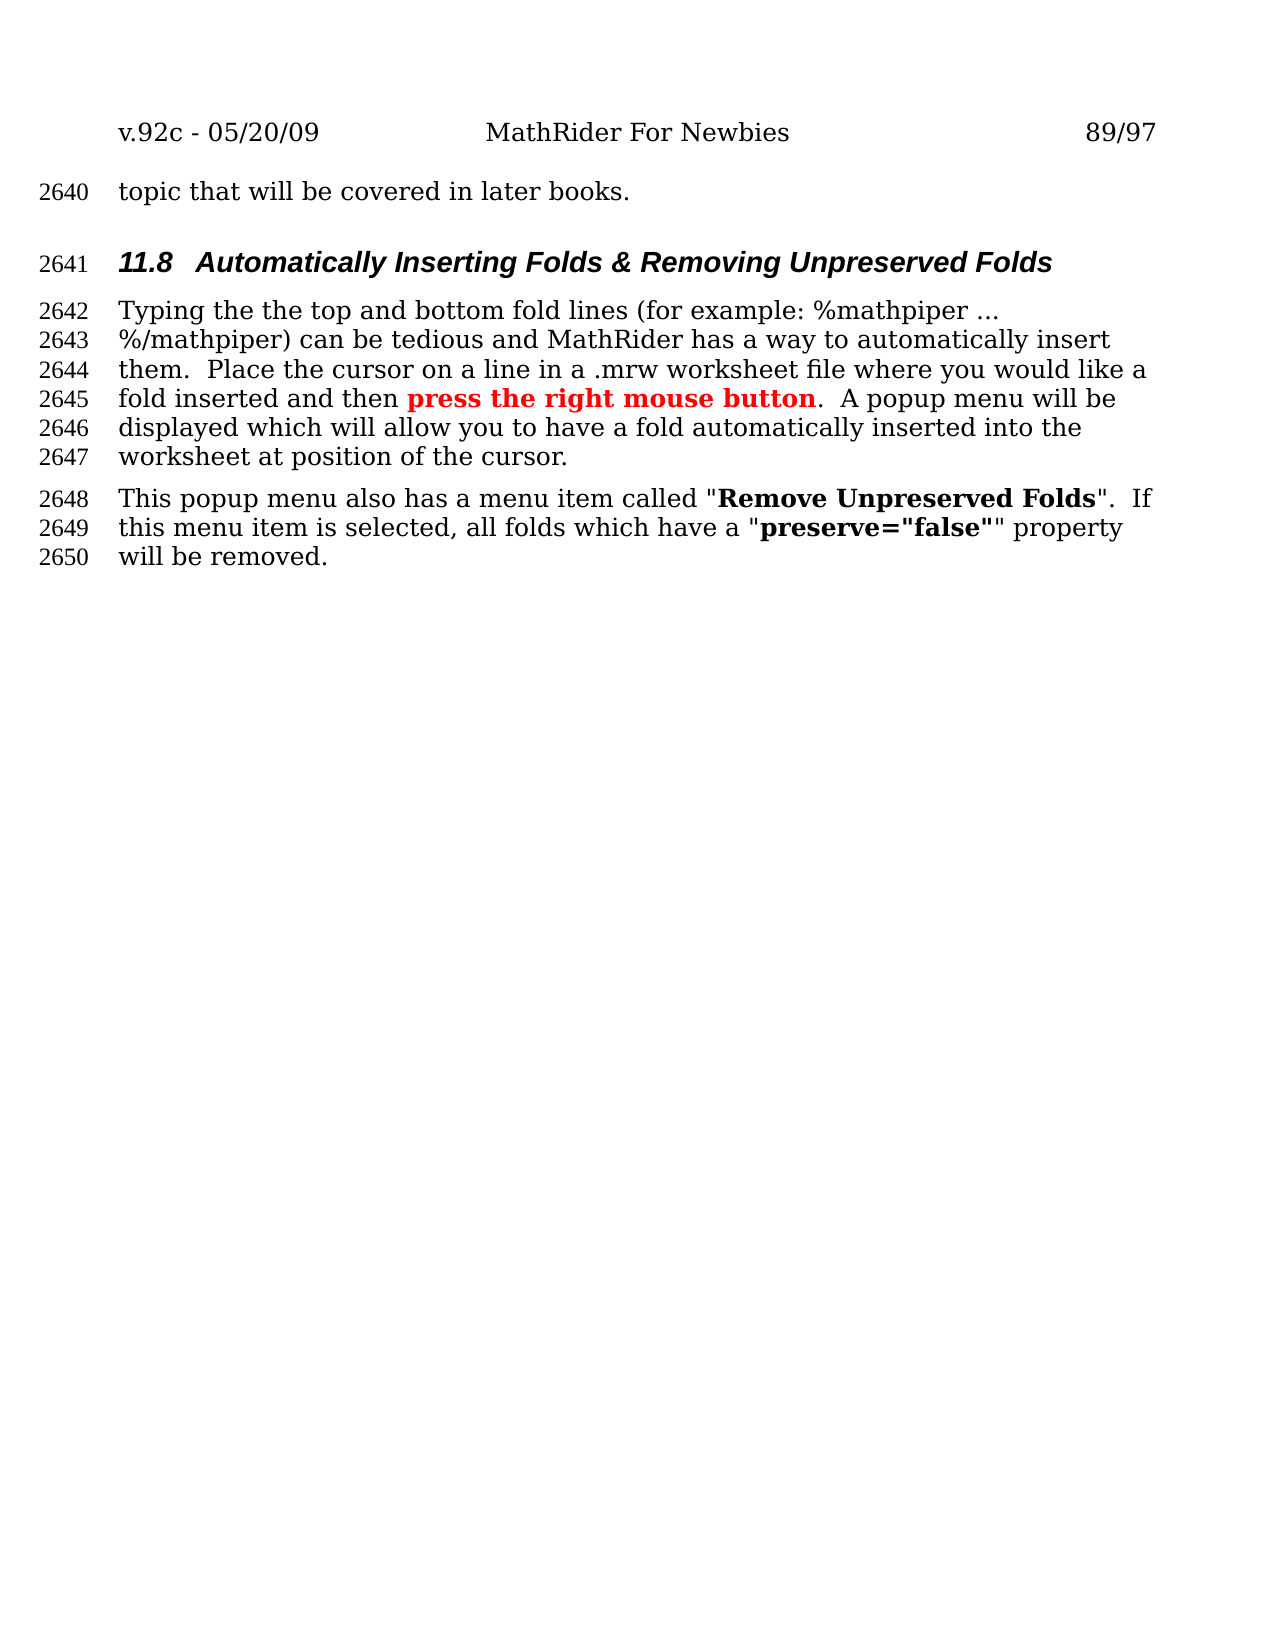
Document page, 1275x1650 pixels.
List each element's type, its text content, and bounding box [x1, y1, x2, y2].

text This popup menu also has a menu item called "Remove Unpreserved Folds". If this menu item is selected, all folds which have a "preserve="false"" property will be removed. [118, 484, 1157, 572]
text Typing the the top and bottom fold lines (for example: %mathpiper ... %/mathpiper) can be tedious and MathRider has a way to automatically insert them. Place the cursor on a line in a .mrw worksheet file where you would like a fold inserted and then press the right mouse button. A popup menu will be displayed which will allow you to have a fold automatically inserted into the worksheet at position of the cursor. [118, 297, 1157, 472]
text topic that will be covered in later books. [118, 177, 1157, 206]
subtitle Automatically Inserting Folds & Removing Unpreserved Folds [118, 245, 1157, 278]
